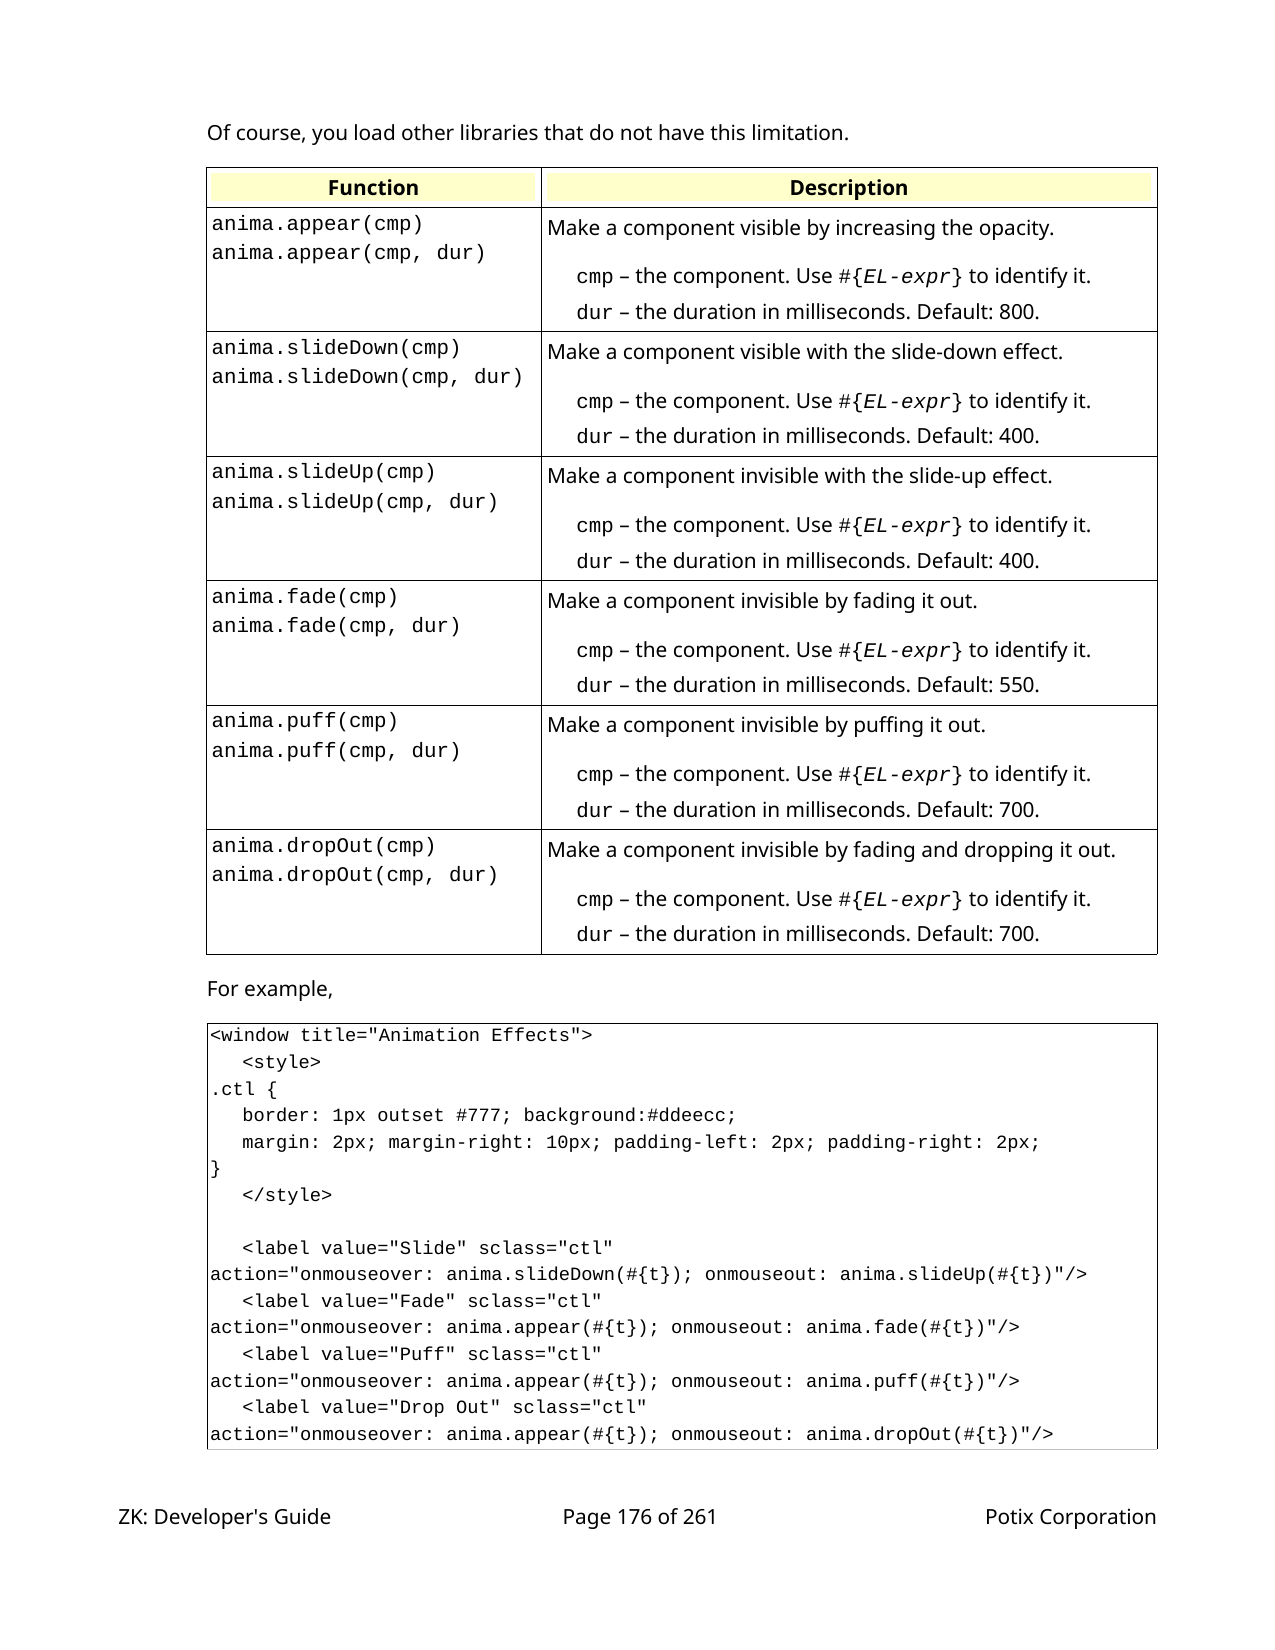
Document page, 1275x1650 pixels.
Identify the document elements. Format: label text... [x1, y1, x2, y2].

table_cell anima.dropOut(cmp) anima.dropOut(cmp, dur) [207, 830, 541, 954]
table_cell anima.appear(cmp) anima.appear(cmp, dur) [207, 208, 541, 331]
table_cell Make a component invisible by fading and dropping it out. cmp – the component. Use #{EL-expr} to identify it. dur – the duration in milliseconds. Default: 700. [542, 830, 1157, 954]
table_header Function [207, 168, 541, 207]
text For example, [207, 974, 1157, 1003]
table_header Description [542, 168, 1157, 207]
table_cell anima.puff(cmp) anima.puff(cmp, dur) [207, 706, 541, 829]
table_cell Make a component invisible with the slide-up effect. cmp – the component. Use #{EL-expr} to identify it. dur – the duration in milliseconds. Default: 400. [542, 457, 1157, 580]
table_cell Make a component invisible by puffing it out. cmp – the component. Use #{EL-expr} to identify it. dur – the duration in milliseconds. Default: 700. [542, 706, 1157, 829]
table_cell anima.slideUp(cmp) anima.slideUp(cmp, dur) [207, 457, 541, 580]
table_cell anima.slideDown(cmp) anima.slideDown(cmp, dur) [207, 332, 541, 456]
table_cell Make a component invisible by fading it out. cmp – the component. Use #{EL-expr} to identify it. dur – the duration in milliseconds. Default: 550. [542, 581, 1157, 705]
text Of course, you load other libraries that do not have this limitation. [207, 118, 1157, 146]
text <window title="Animation Effects"> <style> .ctl { border: 1px outset #777; background:#ddeecc; margin: 2px; margin-right: 10px; padding-left: 2px; padding-right: 2px; } </style> <label value="Slide" sclass="ctl" action="onmouseover: anima.slideDown(#{t}); onmouseout: anima.slideUp(#{t})"/> <label value="Fade" sclass="ctl" action="onmouseover: anima.appear(#{t}); onmouseout: anima.fade(#{t})"/> <label value="Puff" sclass="ctl" action="onmouseover: anima.appear(#{t}); onmouseout: anima.puff(#{t})"/> <label value="Drop Out" sclass="ctl" action="onmouseover: anima.appear(#{t}); onmouseout: anima.dropOut(#{t})"/> [208, 1024, 1157, 1449]
table_cell Make a component visible with the slide-down effect. cmp – the component. Use #{EL-expr} to identify it. dur – the duration in milliseconds. Default: 400. [542, 332, 1157, 456]
table_cell Make a component visible by increasing the opacity. cmp – the component. Use #{EL-expr} to identify it. dur – the duration in milliseconds. Default: 800. [542, 208, 1157, 331]
table_cell anima.fade(cmp) anima.fade(cmp, dur) [207, 581, 541, 705]
